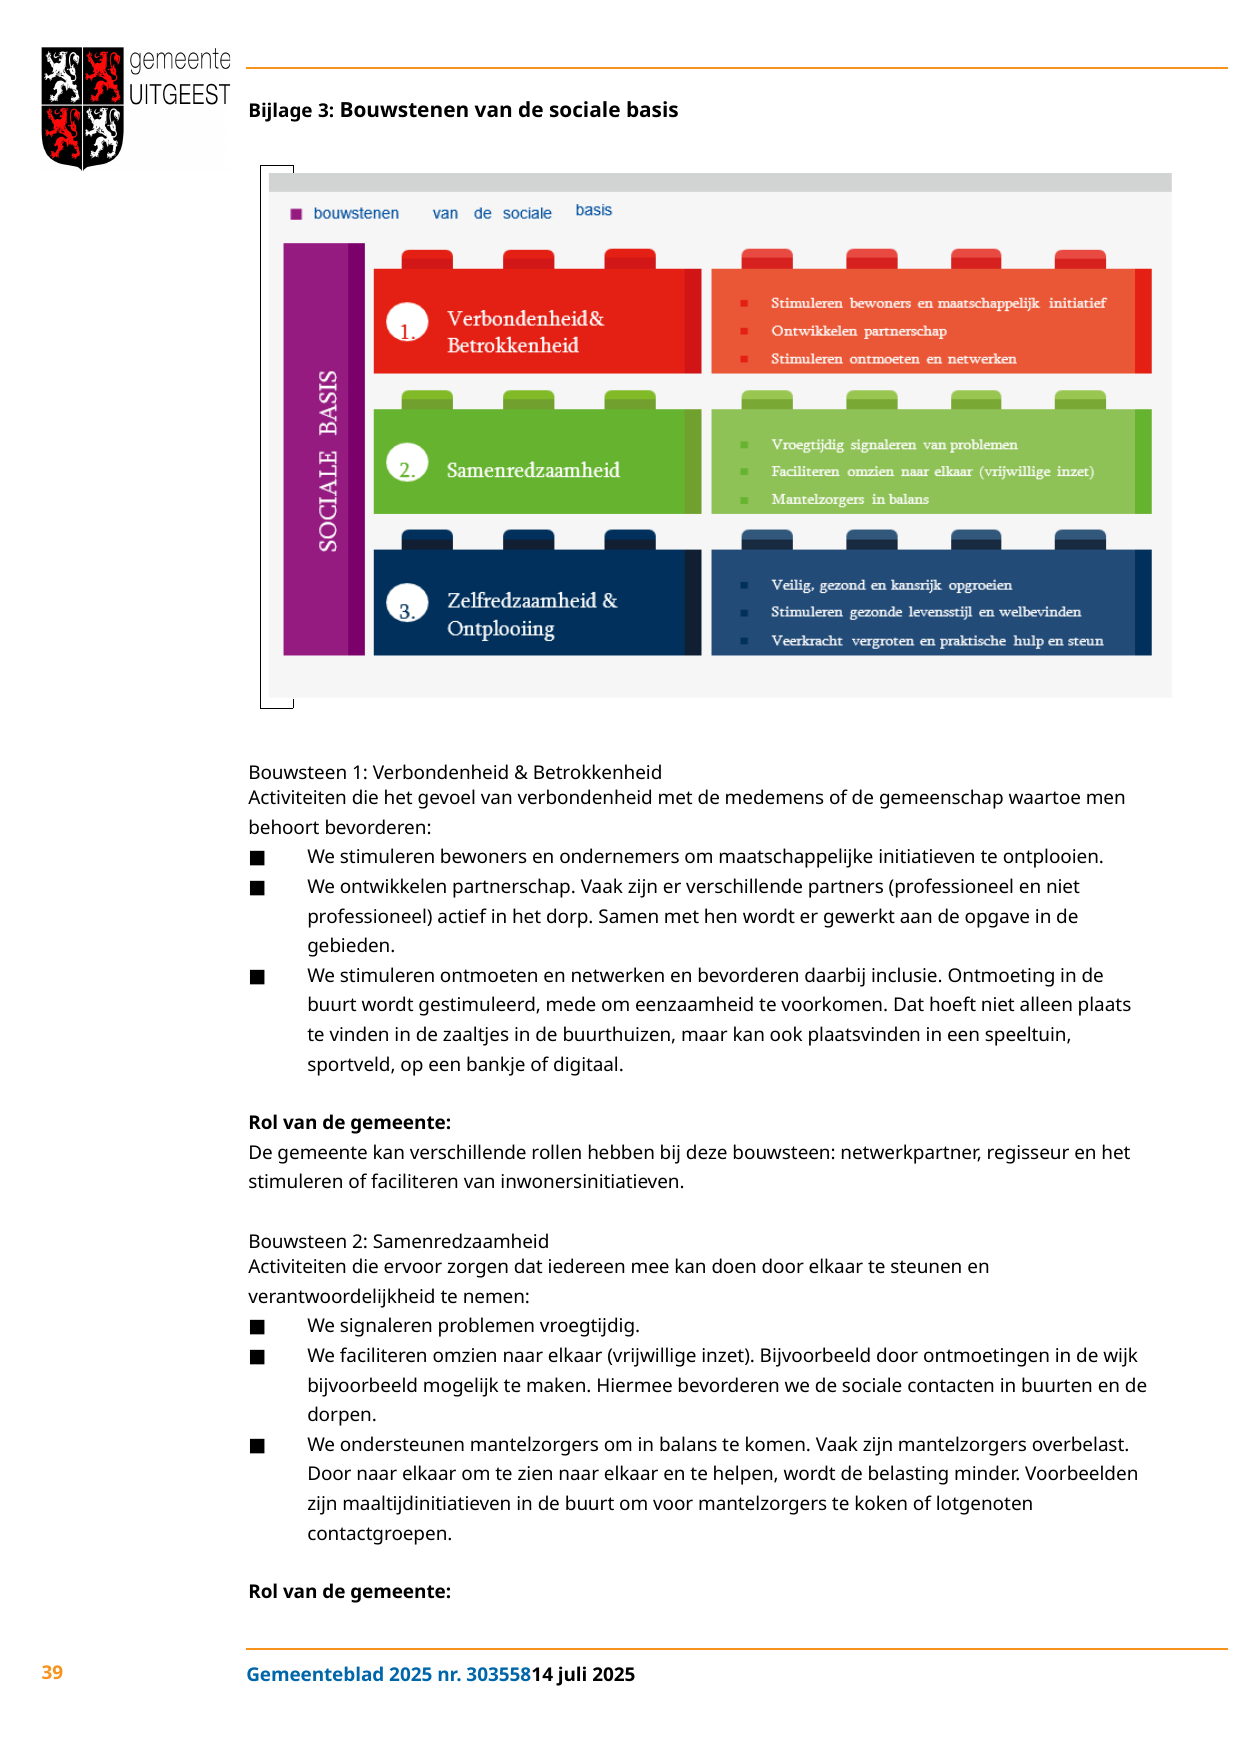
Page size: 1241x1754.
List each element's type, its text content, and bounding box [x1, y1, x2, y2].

picture [268, 173, 1173, 699]
picture [41, 47, 231, 172]
text De gemeente kan verschillende rollen hebben bij deze bouwsteen: netwerkpartner, regisseur en het stimuleren of faciliteren van inwonersinitiatieven. [248, 1139, 1152, 1194]
table_header Bouwsteen 1: Verbondenheid & Betrokkenheid [248, 759, 1152, 784]
table_cell Activiteiten die het gevoel van verbondenheid met de medemens of de gemeenschap waartoe men behoort bevorderen: We stimuleren bewoners en ondernemers om maatschappelijke initiatieven te ontplooien. We ontwikkelen partnerschap. Vaak zijn er verschillende partners (professioneel en niet professioneel) actief in het dorp. Samen met hen wordt er gewerkt aan de opgave in de gebieden. We stimuleren ontmoeten en netwerken en bevorderen daarbij inclusie. Ontmoeting in de buurt wordt gestimuleerd, mede om eenzaamheid te voorkomen. Dat hoeft niet alleen plaats te vinden in de zaaltjes in de buurthuizen, maar kan ook plaatsvinden in een speeltuin, sportveld, op een bankje of digitaal. [248, 785, 1152, 1077]
text Rol van de gemeente: [248, 1109, 1152, 1135]
table_cell Activiteiten die ervoor zorgen dat iedereen mee kan doen door elkaar te steunen en verantwoordelijkheid te nemen: We signaleren problemen vroegtijdig. We faciliteren omzien naar elkaar (vrijwillige inzet). Bijvoorbeeld door ontmoetingen in de wijk bijvoorbeeld mogelijk te maken. Hiermee bevorderen we de sociale contacten in buurten en de dorpen. We ondersteunen mantelzorgers om in balans te komen. Vaak zijn mantelzorgers overbelast. Door naar elkaar om te zien naar elkaar en te helpen, wordt de belasting minder. Voorbeelden zijn maaltijdinitiatieven in de buurt om voor mantelzorgers te koken of lotgenoten contactgroepen. [248, 1254, 1152, 1546]
text Rol van de gemeente: [248, 1578, 1152, 1604]
text Bijlage 3: Bouwstenen van de sociale basis [248, 95, 1152, 123]
table_header Bouwsteen 2: Samenredzaamheid [248, 1228, 1152, 1253]
